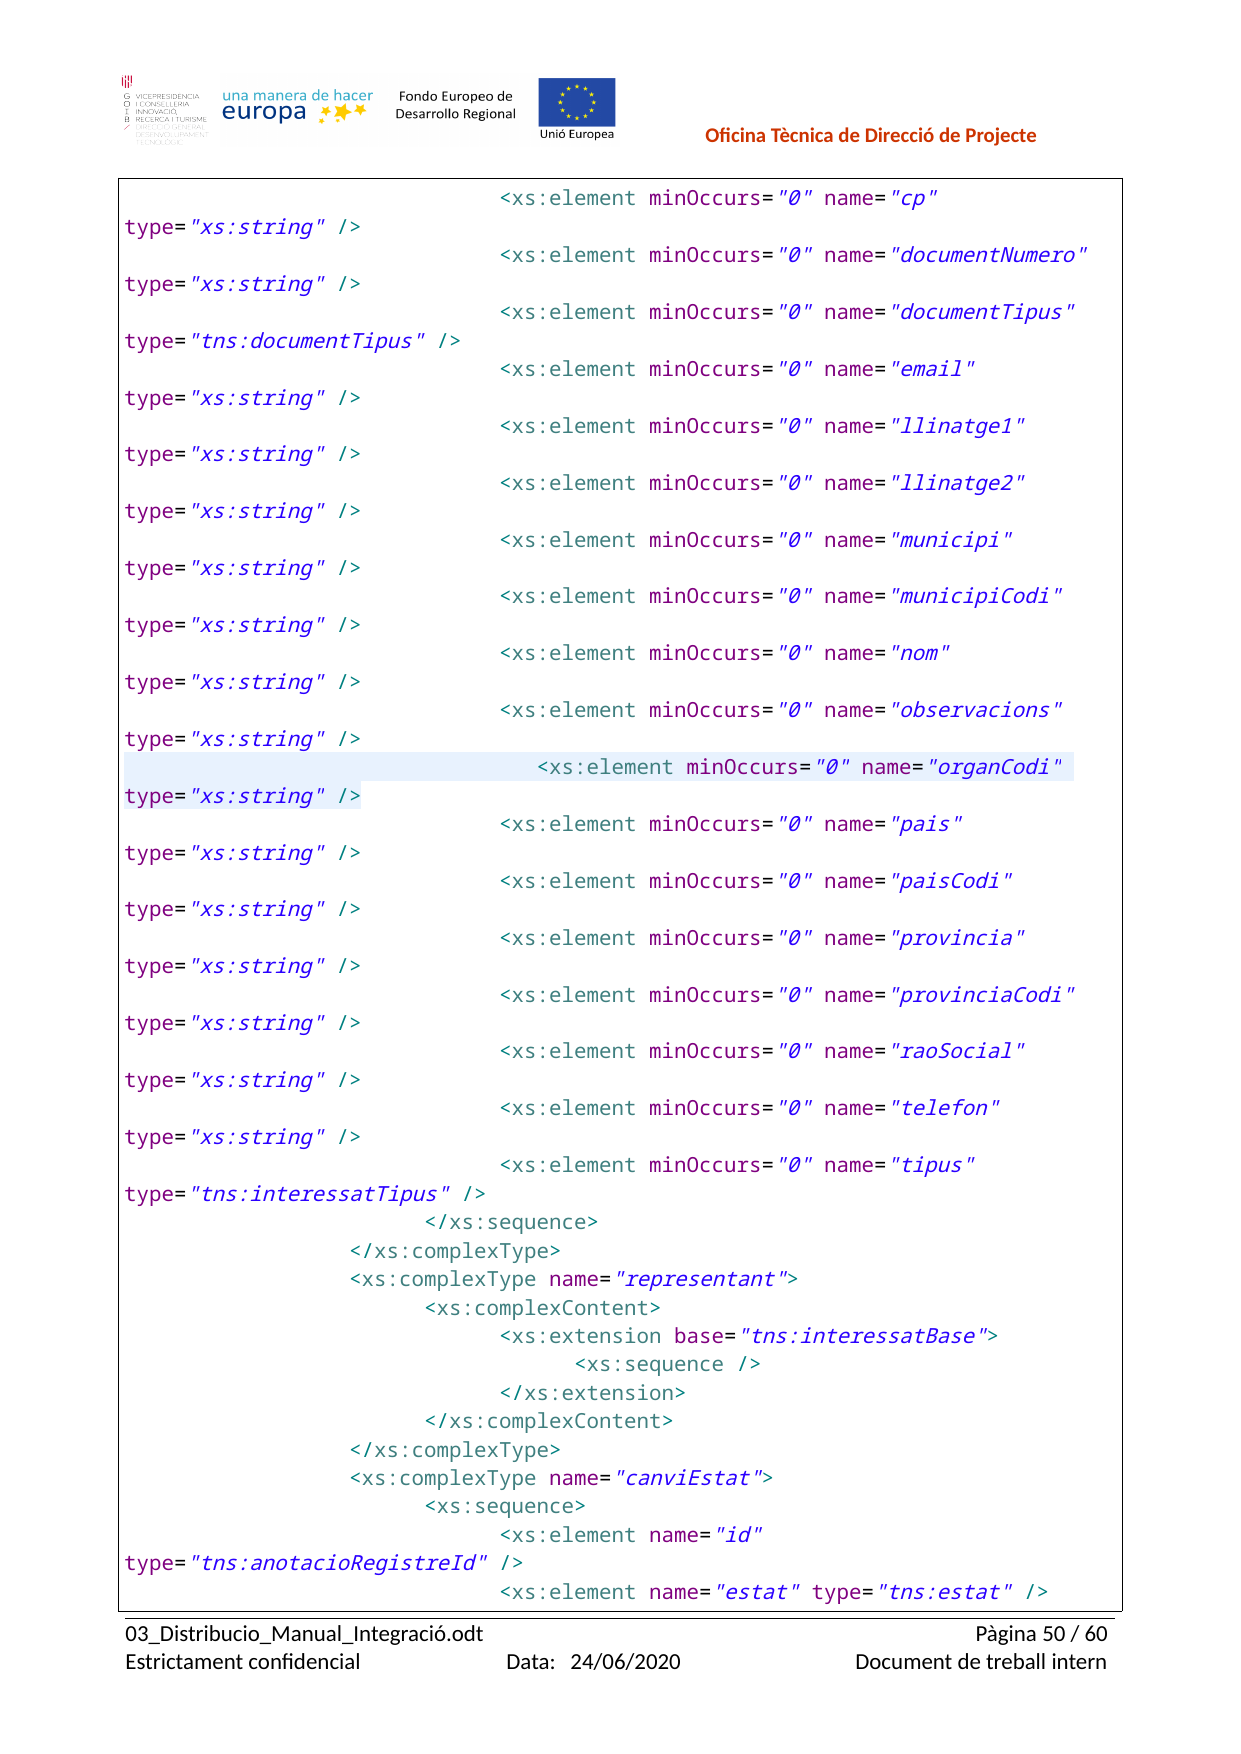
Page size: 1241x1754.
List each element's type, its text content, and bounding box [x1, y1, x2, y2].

table_header <xs:element minOccurs="0" name="cp" type="xs:string" /> <xs:element minOccurs="0" name="documentNumero" type="xs:string" /> <xs:element minOccurs="0" name="documentTipus" type="tns:documentTipus" /> <xs:element minOccurs="0" name="email" type="xs:string" /> <xs:element minOccurs="0" name="llinatge1" type="xs:string" /> <xs:element minOccurs="0" name="llinatge2" type="xs:string" /> <xs:element minOccurs="0" name="municipi" type="xs:string" /> <xs:element minOccurs="0" name="municipiCodi" type="xs:string" /> <xs:element minOccurs="0" name="nom" type="xs:string" /> <xs:element minOccurs="0" name="observacions" type="xs:string" /> <xs:element minOccurs="0" name="organCodi" type="xs:string" /> <xs:element minOccurs="0" name="pais" type="xs:string" /> <xs:element minOccurs="0" name="paisCodi" type="xs:string" /> <xs:element minOccurs="0" name="provincia" type="xs:string" /> <xs:element minOccurs="0" name="provinciaCodi" type="xs:string" /> <xs:element minOccurs="0" name="raoSocial" type="xs:string" /> <xs:element minOccurs="0" name="telefon" type="xs:string" /> <xs:element minOccurs="0" name="tipus" type="tns:interessatTipus" /> </xs:sequence> </xs:complexType> <xs:complexType name="representant"> <xs:complexContent> <xs:extension base="tns:interessatBase"> <xs:sequence /> </xs:extension> </xs:complexContent> </xs:complexType> <xs:complexType name="canviEstat"> <xs:sequence> <xs:element name="id" type="tns:anotacioRegistreId" /> <xs:element name="estat" type="tns:estat" /> [119, 179, 1122, 1611]
picture [118, 73, 213, 147]
picture [219, 73, 621, 147]
